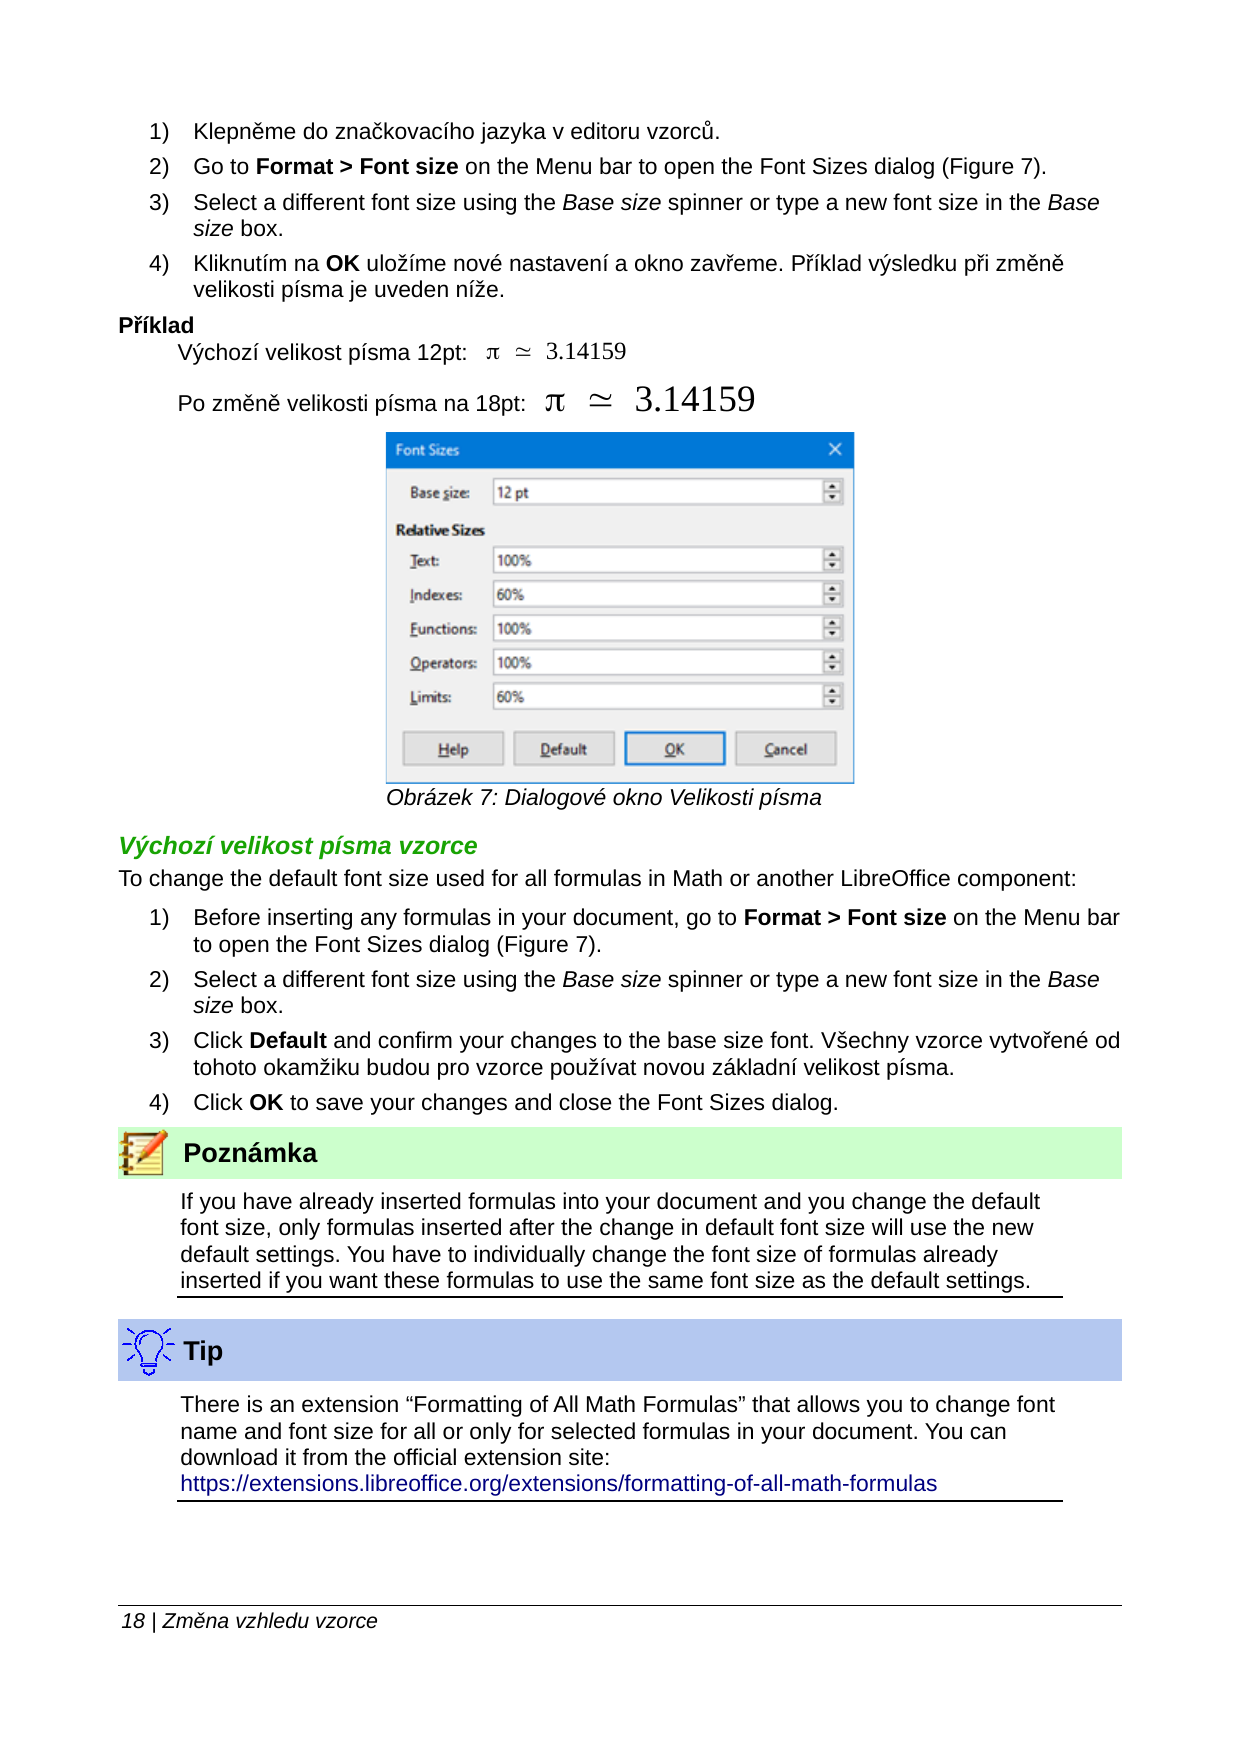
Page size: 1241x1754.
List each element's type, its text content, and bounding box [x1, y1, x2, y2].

text Výchozí velikost písma 12pt: [177, 338, 1122, 366]
text There is an extension “Formatting of All Math Formulas” that allows you to change font name and font size for all or only for selected formulas in your document. You can download it from the official extension site: https://extensions.libreoffice.org/extensions/formatting-of-all-math-formulas [177, 1388, 1063, 1500]
list Select a different font size using the Base size spinner or type a new font size in the Base size box. [169, 188, 1122, 241]
picture [385, 432, 855, 784]
list Click OK to save your changes and close the Font Sizes dialog. [169, 1089, 1122, 1115]
picture [119, 1128, 170, 1179]
picture [119, 1320, 179, 1380]
text Obrázek 7: Dialogové okno Velikosti písma [386, 784, 854, 810]
subtitle Poznámka [118, 1127, 1122, 1179]
subtitle Tip [118, 1319, 1122, 1381]
list Go to Format > Font size on the Menu bar to open the Font Sizes dialog (Figure 7). [169, 153, 1122, 180]
list Before inserting any formulas in your document, go to Format > Font size on the Menu bar to open the Font Sizes dialog (Figure 7). [169, 904, 1122, 957]
list Kliknutím na OK uložíme nové nastavení a okno zavřeme. Příklad výsledku při změně velikosti písma je uveden níže. [169, 250, 1122, 303]
text If you have already inserted formulas into your document and you change the default font size, only formulas inserted after the change in default font size will use the new default settings. You have to individually change the font size of formulas already inserted if you want these formulas to use the same font size as the default settings. [177, 1185, 1063, 1296]
subtitle Výchozí velikost písma vzorce [118, 831, 1122, 859]
list Klepněme do značkovacího jazyka v editoru vzorců. [169, 118, 1122, 144]
list Click Default and confirm your changes to the base size font. Všechny vzorce vytvořené od tohoto okamžiku budou pro vzorce používat novou základní velikost písma. [169, 1027, 1122, 1080]
list Select a different font size using the Base size spinner or type a new font size in the Base size box. [169, 966, 1122, 1018]
text Po změně velikosti písma na 18pt: [177, 378, 1122, 419]
text To change the default font size used for all formulas in Math or another LibreOffice component: [118, 865, 1122, 892]
text Příklad [118, 312, 1122, 338]
